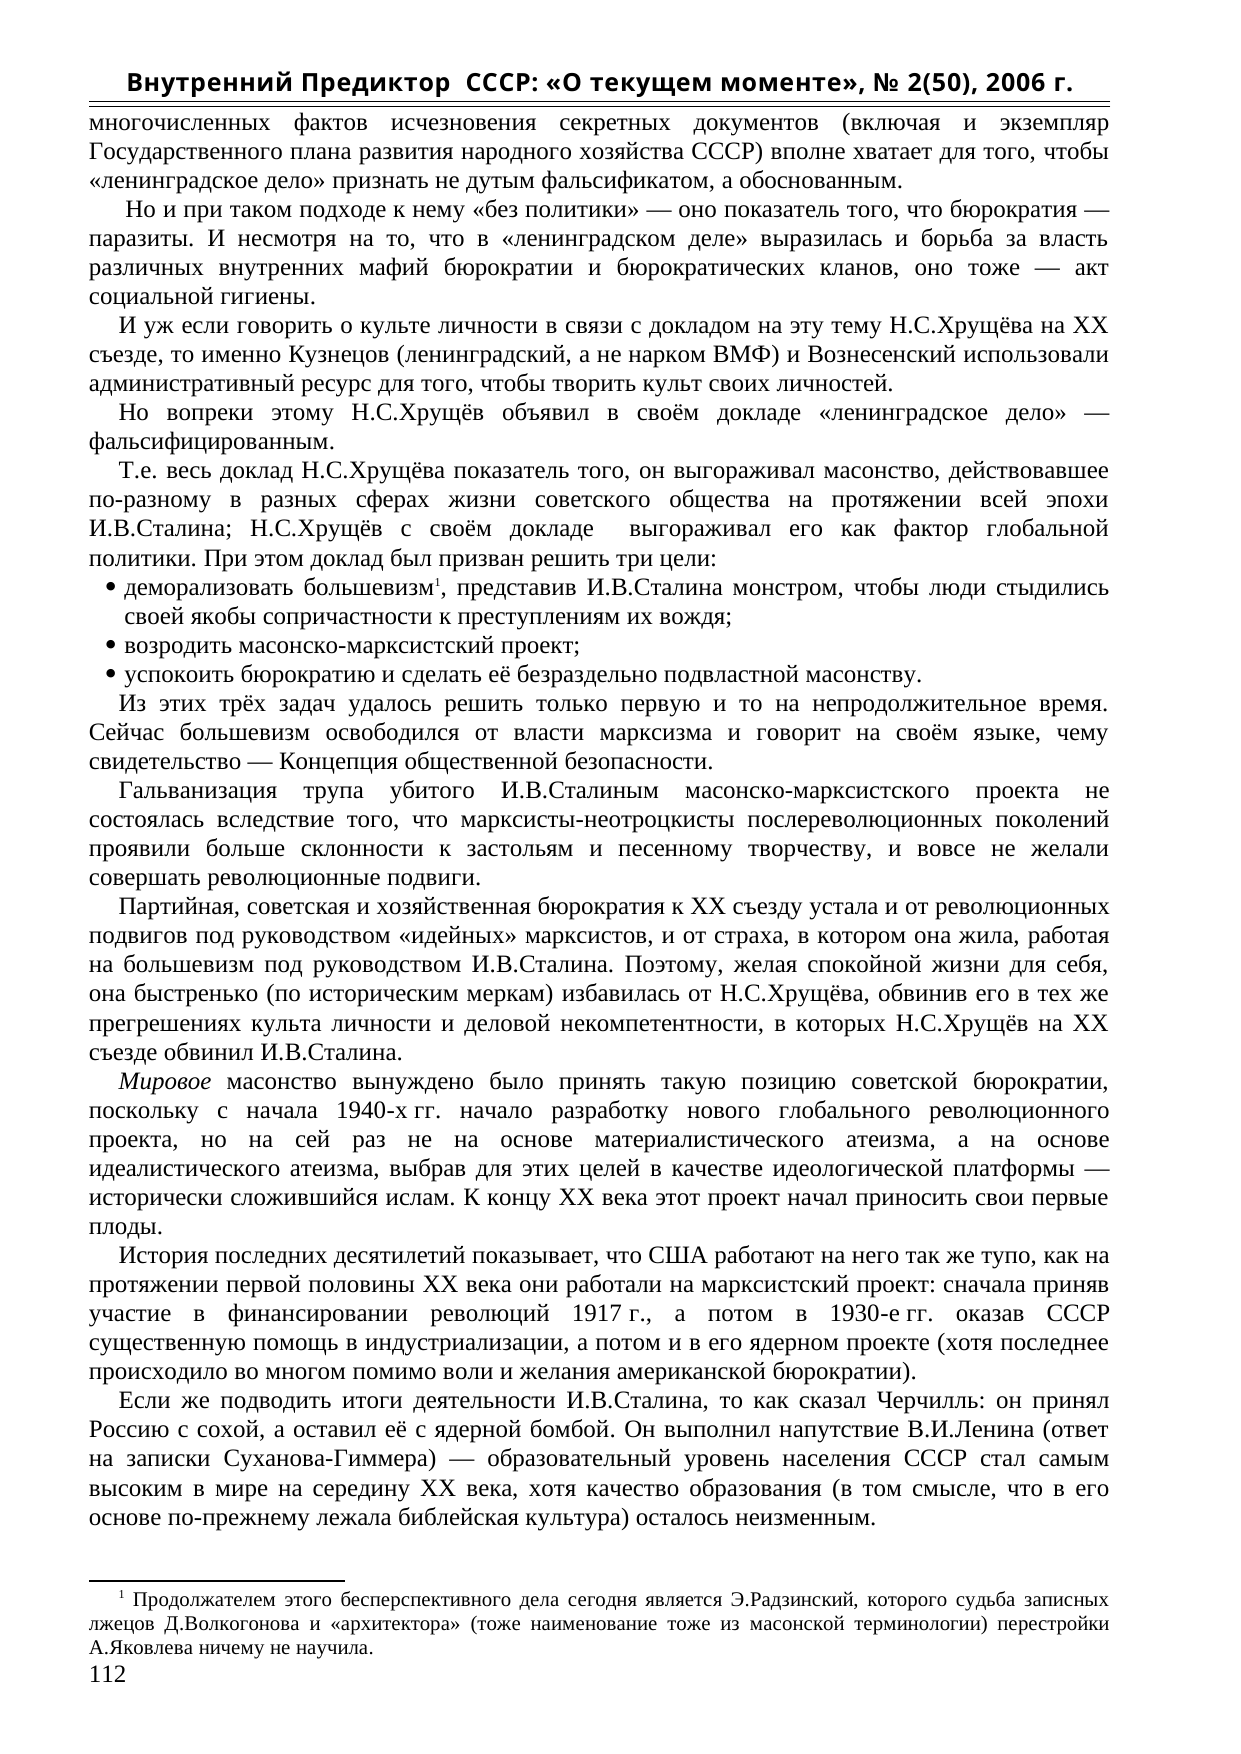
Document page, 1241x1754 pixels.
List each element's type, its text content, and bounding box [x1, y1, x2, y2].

text Т.е. весь доклад Н.С.Хрущёва показатель того, он выгораживал масонство, действовавшее по-разному в разных сферах жизни советского общества на протяжении всей эпохи И.В.Сталина; Н.С.Хрущёв с своём докладе выгораживал его как фактор глобальной политики. При этом доклад был призван решить три цели: [89, 455, 1110, 571]
list возродить масонско-марксистский проект; [106, 629, 1110, 659]
text Из этих трёх задач удалось решить только первую и то на непродолжительное время. Сейчас большевизм освободился от власти марксизма и говорит на своём языке, чему свидетельство — Концепция общественной безопасности. [89, 688, 1110, 775]
text История последних десятилетий показывает, что США работают на него так же тупо, как на протяжении первой половины ХХ века они работали на марксистский проект: сначала приняв участие в финансировании революций 1917 г., а потом в 1930‑е гг. оказав СССР существенную помощь в индустриализации, а потом и в его ядерном проекте (хотя последнее происходило во многом помимо воли и желания американской бюрократии). [89, 1240, 1110, 1385]
list деморализовать большевизм, представив И.В.Сталина монстром, чтобы люди стыдились своей якобы сопричастности к преступлениям их вождя; [106, 571, 1110, 629]
text Партийная, советская и хозяйственная бюрократия к ХХ съезду устала и от революционных подвигов под руководством «идейных» марксистов, и от страха, в котором она жила, работая на большевизм под руководством И.В.Сталина. Поэтому, желая спокойной жизни для себя, она быстренько (по историческим меркам) избавилась от Н.С.Хрущёва, обвинив его в тех же прегрешениях культа личности и деловой некомпетентности, в которых Н.С.Хрущёв на ХХ съезде обвинил И.В.Сталина. [89, 891, 1110, 1066]
text Гальванизация трупа убитого И.В.Сталиным масонско-марксистского проекта не состоялась вследствие того, что марксисты-неотроцкисты послереволюционных поколений проявили больше склонности к застольям и песенному творчеству, и вовсе не желали совершать революционные подвиги. [89, 775, 1110, 891]
text Но вопреки этому Н.С.Хрущёв объявил в своём докладе «ленинградское дело» — фальсифицированным. [89, 397, 1110, 455]
list успокоить бюрократию и сделать её безраздельно подвластной масонству. [106, 659, 1110, 688]
text Мировое масонство вынуждено было принять такую позицию советской бюрократии, поскольку с начала 1940‑х гг. начало разработку нового глобального революционного проекта, но на сей раз не на основе материалистического атеизма, а на основе идеалистического атеизма, выбрав для этих целей в качестве идеологической платформы — исторически сложившийся ислам. К концу ХХ века этот проект начал приносить свои первые плоды. [89, 1066, 1110, 1240]
list Продолжателем этого бесперспективного дела сегодня является Э.Радзинский, которого судьба записных лжецов Д.Волкогонова и «архитектора» (тоже наименование тоже из масонской терминологии) перестройки А.Яковлева ничему не научила. [89, 1587, 1110, 1659]
text Если же подводить итоги деятельности И.В.Сталина, то как сказал Черчилль: он принял Россию с сохой, а оставил её с ядерной бомбой. Он выполнил напутствие В.И.Ленина (ответ на записки Суханова-Гиммера) — образовательный уровень населения СССР стал самым высоким в мире на середину ХХ века, хотя качество образования (в том смысле, что в его основе по-прежнему лежала библейская культура) осталось неизменным. [89, 1385, 1110, 1531]
text Но и при таком подходе к нему «без политики» — оно показатель того, что бюрократия — паразиты. И несмотря на то, что в «ленинградском деле» выразилась и борьба за власть различных внутренних мафий бюрократии и бюрократических кланов, оно тоже — акт социальной гигиены. [89, 194, 1110, 310]
text многочисленных фактов исчезновения секретных документов (включая и экземпляр Государственного плана развития народного хозяйства СССР) вполне хватает для того, чтобы «ленинградское дело» признать не дутым фальсификатом, а обоснованным. [89, 107, 1110, 194]
text И уж если говорить о культе личности в связи с докладом на эту тему Н.С.Хрущёва на ХХ съезде, то именно Кузнецов (ленинградский, а не нарком ВМФ) и Вознесенский использовали административный ресурс для того, чтобы творить культ своих личностей. [89, 310, 1110, 397]
